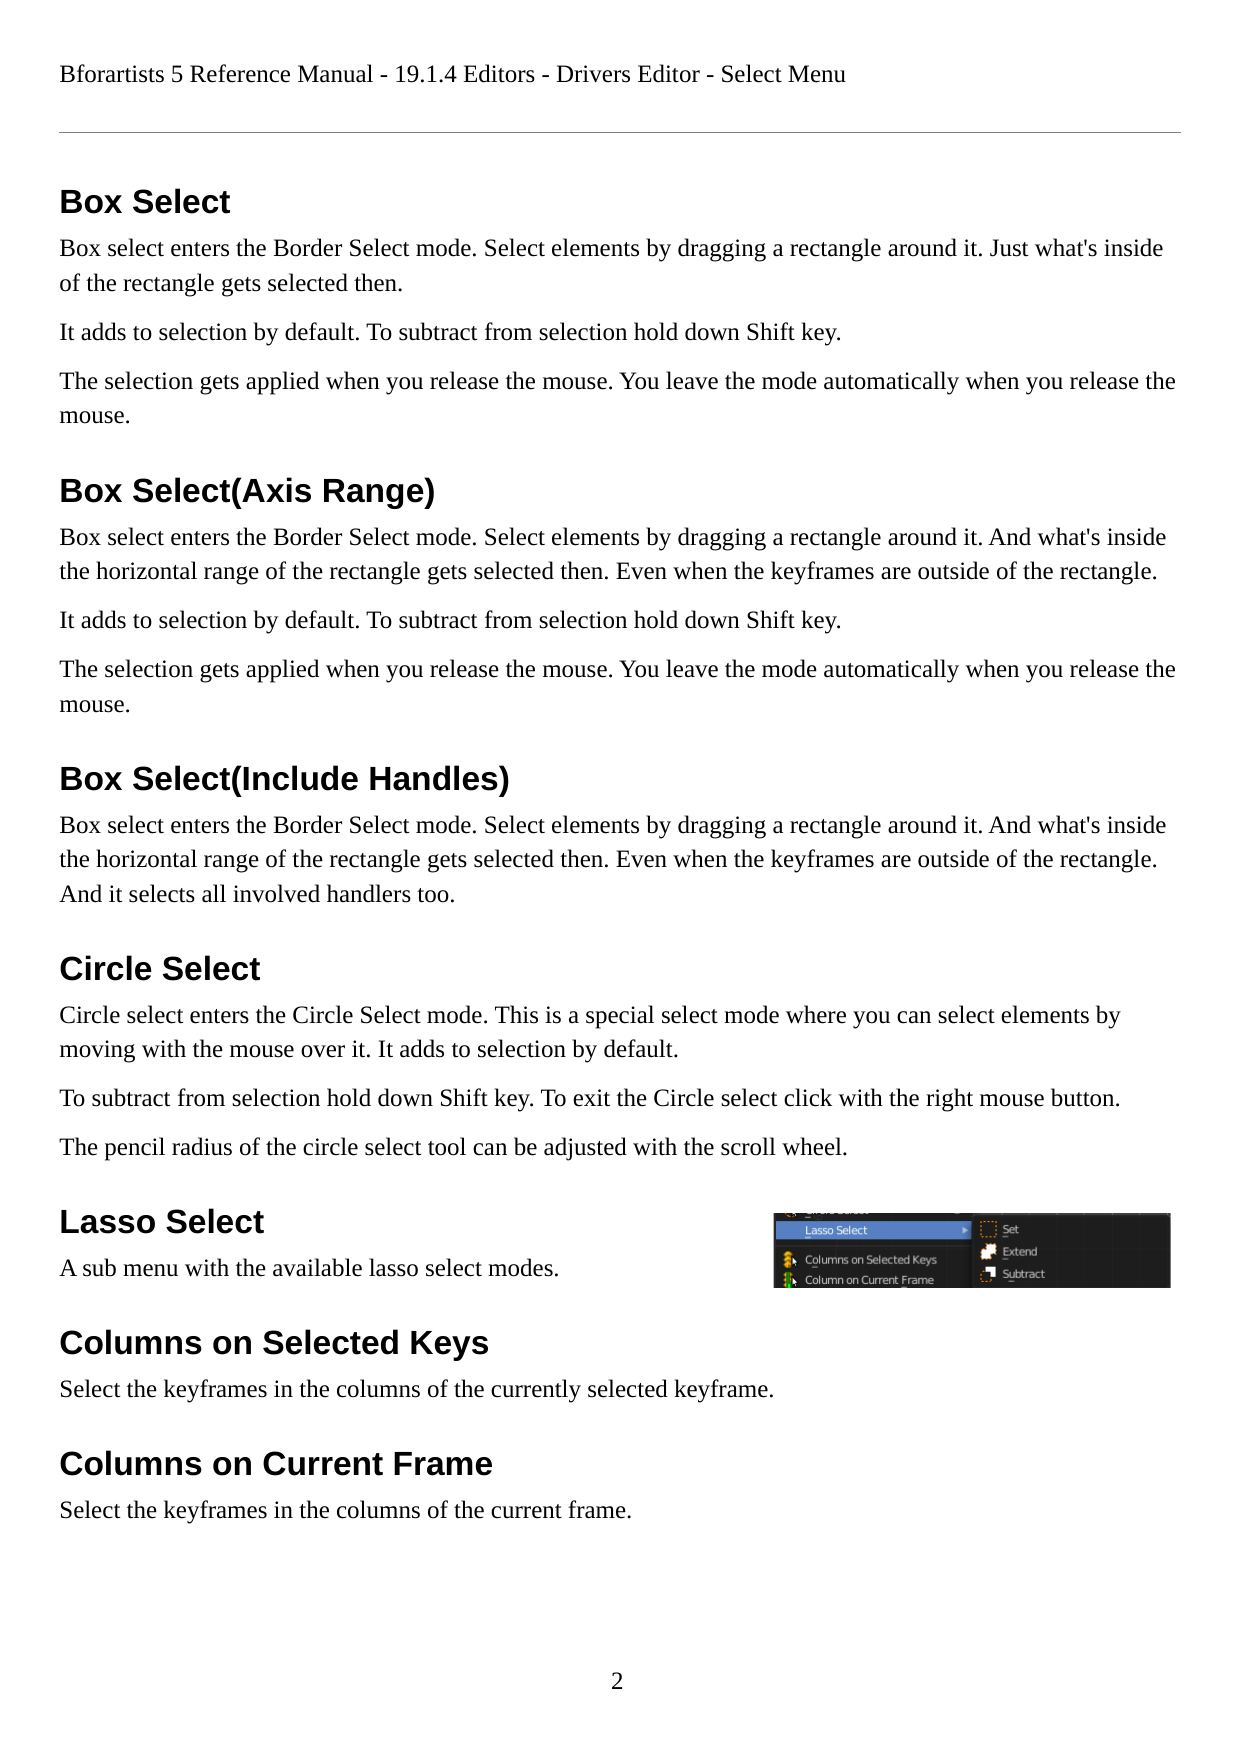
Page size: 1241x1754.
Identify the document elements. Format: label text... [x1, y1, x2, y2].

text Box select enters the Border Select mode. Select elements by dragging a rectangle around it. And what's inside the horizontal range of the rectangle gets selected then. Even when the keyframes are outside of the rectangle. And it selects all involved handlers too. [59, 810, 1181, 907]
text To subtract from selection hold down Shift key. To exit the Circle select click with the right mouse button. [59, 1083, 1181, 1112]
text Circle select enters the Circle Select mode. This is a special select mode where you can select elements by moving with the mouse over it. It adds to selection by default. [59, 1000, 1181, 1063]
text The selection gets applied when you release the mouse. You leave the mode automatically when you release the mouse. [59, 366, 1181, 429]
text Select the keyframes in the columns of the current frame. [59, 1495, 1181, 1524]
text Box select enters the Border Select mode. Select elements by dragging a rectangle around it. Just what's inside of the rectangle gets selected then. [59, 233, 1181, 297]
text Select the keyframes in the columns of the currently selected keyframe. [59, 1374, 1181, 1403]
text It adds to selection by default. To subtract from selection hold down Shift key. [59, 605, 1181, 634]
subtitle Box Select(Include Handles) [59, 758, 1181, 797]
subtitle Box Select [59, 182, 1181, 221]
picture [773, 1213, 1171, 1288]
text It adds to selection by default. To subtract from selection hold down Shift key. [59, 317, 1181, 346]
subtitle Columns on Selected Keys [59, 1323, 1181, 1362]
subtitle Columns on Current Frame [59, 1444, 1181, 1483]
text The selection gets applied when you release the mouse. You leave the mode automatically when you release the mouse. [59, 654, 1181, 717]
text The pencil radius of the circle select tool can be adjusted with the scroll wheel. [59, 1132, 1181, 1161]
subtitle Circle Select [59, 948, 1181, 987]
subtitle Box Select(Axis Range) [59, 470, 1181, 509]
subtitle Lasso Select [59, 1202, 1181, 1241]
text A sub menu with the available lasso select modes. [59, 1253, 773, 1282]
text Box select enters the Border Select mode. Select elements by dragging a rectangle around it. And what's inside the horizontal range of the rectangle gets selected then. Even when the keyframes are outside of the rectangle. [59, 522, 1181, 585]
